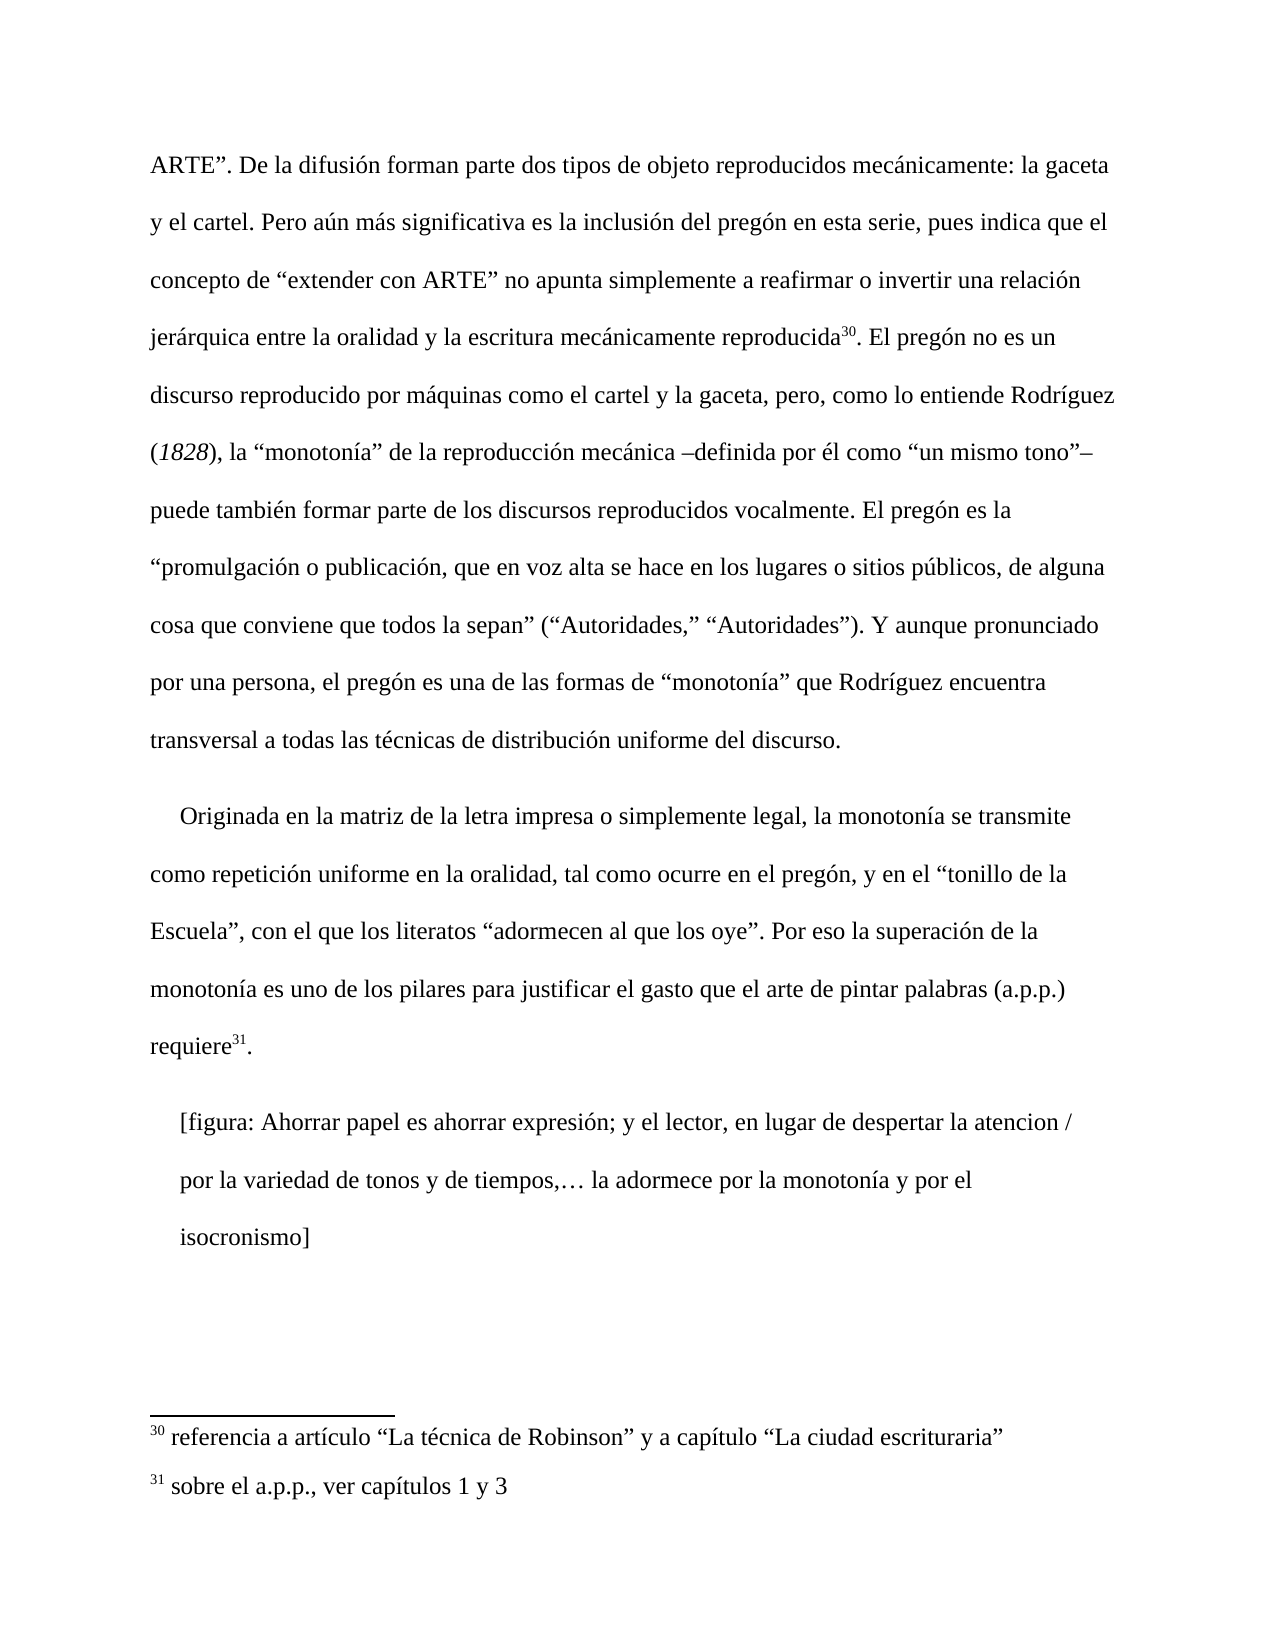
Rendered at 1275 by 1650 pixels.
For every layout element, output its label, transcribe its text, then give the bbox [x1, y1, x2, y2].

text [figura: Ahorrar papel es ahorrar expresión; y el lector, en lugar de despertar la atencion / por la variedad de tonos y de tiempos,… la adormece por la monotonía y por el isocronismo] [179, 1107, 1096, 1251]
text ARTE”. De la difusión forman parte dos tipos de objeto reproducidos mecánicamente: la gaceta y el cartel. Pero aún más significativa es la inclusión del pregón en esta serie, pues indica que el concepto de “extender con ARTE” no apunta simplemente a reafirmar o invertir una relación jerárquica entre la oralidad y la escritura mecánicamente reproducida. El pregón no es un discurso reproducido por máquinas como el cartel y la gaceta, pero, como lo entiende Rodríguez (1828), la “monotonía” de la reproducción mecánica –definida por él como “un mismo tono”– puede también formar parte de los discursos reproducidos vocalmente. El pregón es la “promulgación o publicación, que en voz alta se hace en los lugares o sitios públicos, de alguna cosa que conviene que todos la sepan” (“Autoridades,” “Autoridades”). Y aunque pronunciado por una persona, el pregón es una de las formas de “monotonía” que Rodríguez encuentra transversal a todas las técnicas de distribución uniforme del discurso. [150, 150, 1125, 754]
text Originada en la matriz de la letra impresa o simplemente legal, la monotonía se transmite como repetición uniforme en la oralidad, tal como ocurre en el pregón, y en el “tonillo de la Escuela”, con el que los literatos “adormecen al que los oye”. Por eso la superación de la monotonía es uno de los pilares para justificar el gasto que el arte de pintar palabras (a.p.p.) requiere. [150, 801, 1125, 1060]
text sobre el a.p.p., ver capítulos 1 y 3 [150, 1471, 1125, 1500]
text referencia a artículo “La técnica de Robinson” y a capítulo “La ciudad escrituraria” [150, 1422, 1125, 1450]
